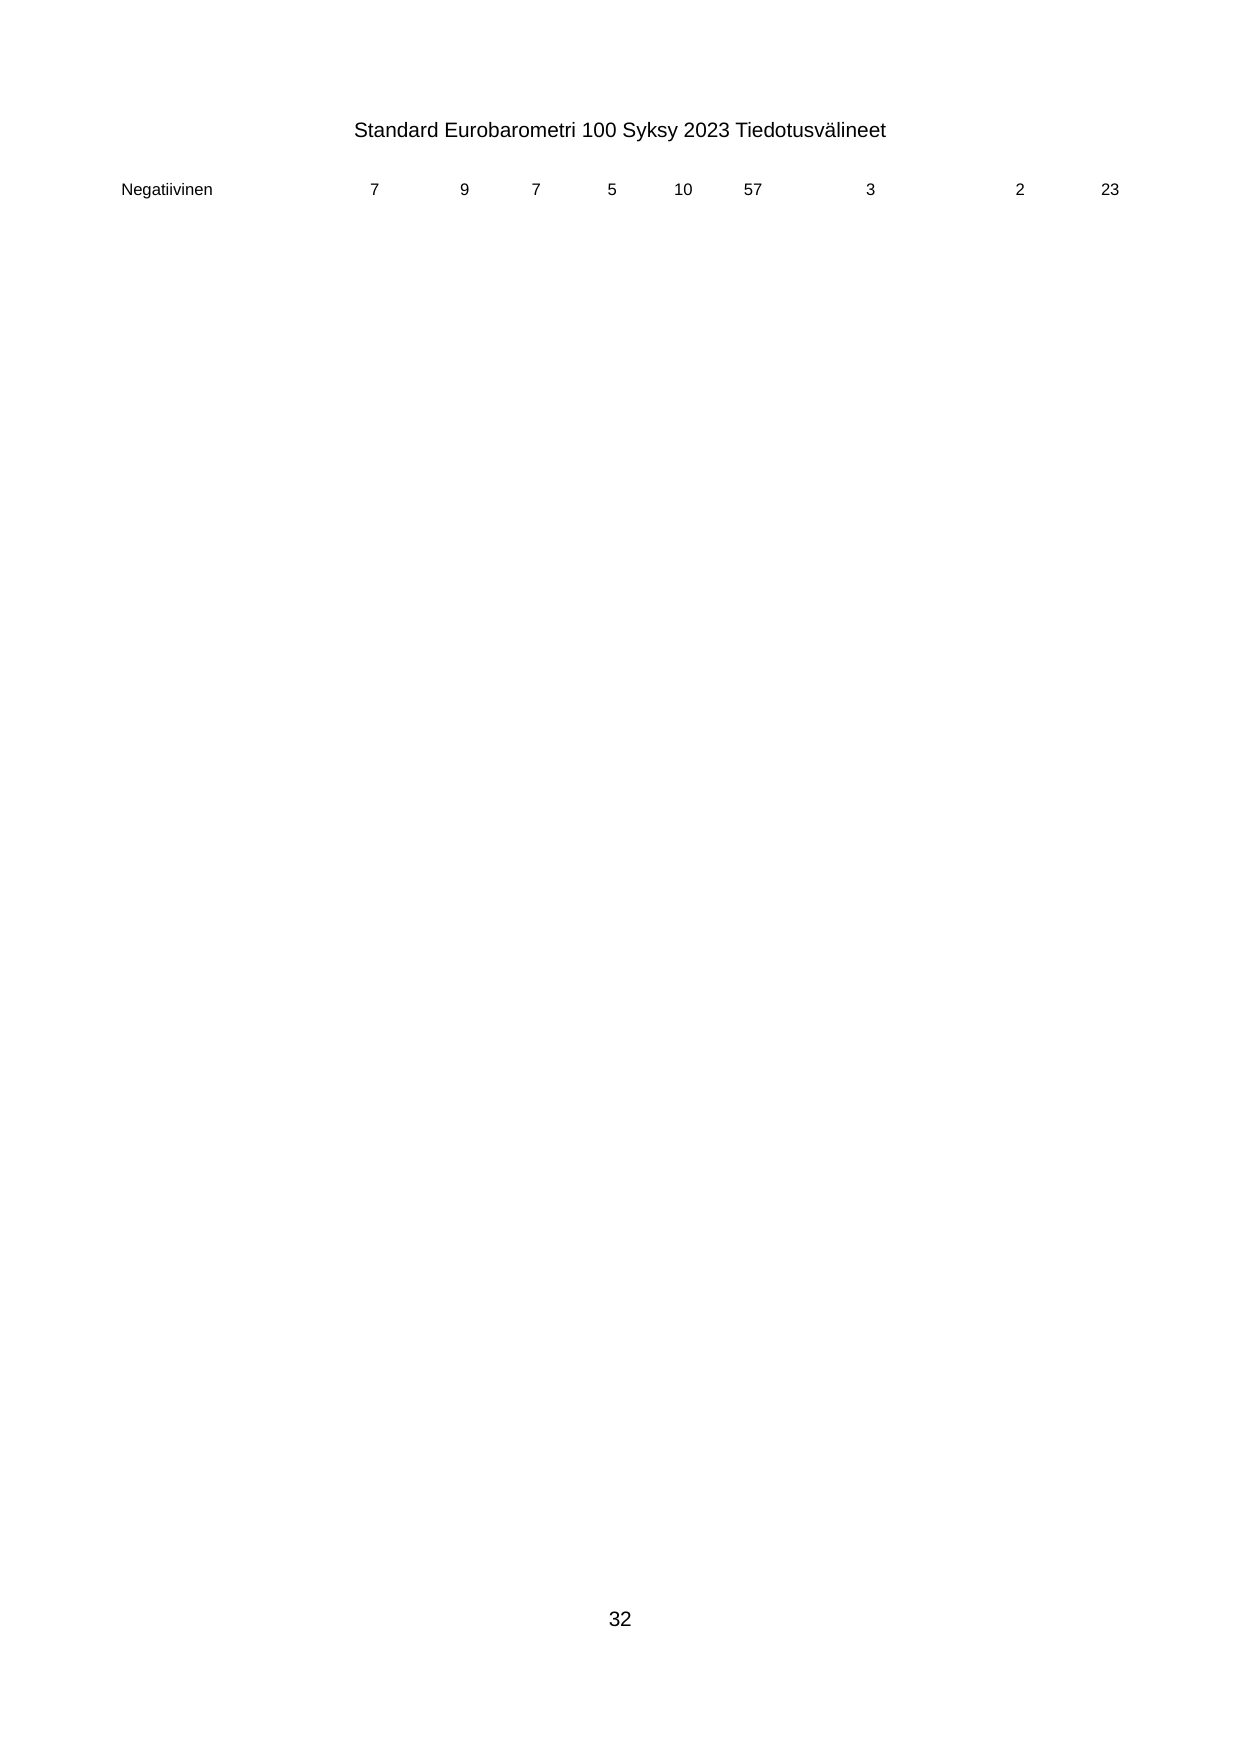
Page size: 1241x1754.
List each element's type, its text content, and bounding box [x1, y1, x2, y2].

table_cell 7 [498, 177, 574, 202]
table_cell 23 [1028, 177, 1122, 202]
table_cell 57 [716, 177, 790, 202]
table_cell 5 [574, 177, 651, 202]
table_cell 2 [951, 177, 1027, 202]
table_cell 3 [790, 177, 951, 202]
table_cell 10 [651, 177, 716, 202]
table_cell 7 [319, 177, 431, 202]
table_cell Negatiivinen [118, 177, 318, 202]
table_cell 9 [431, 177, 498, 202]
